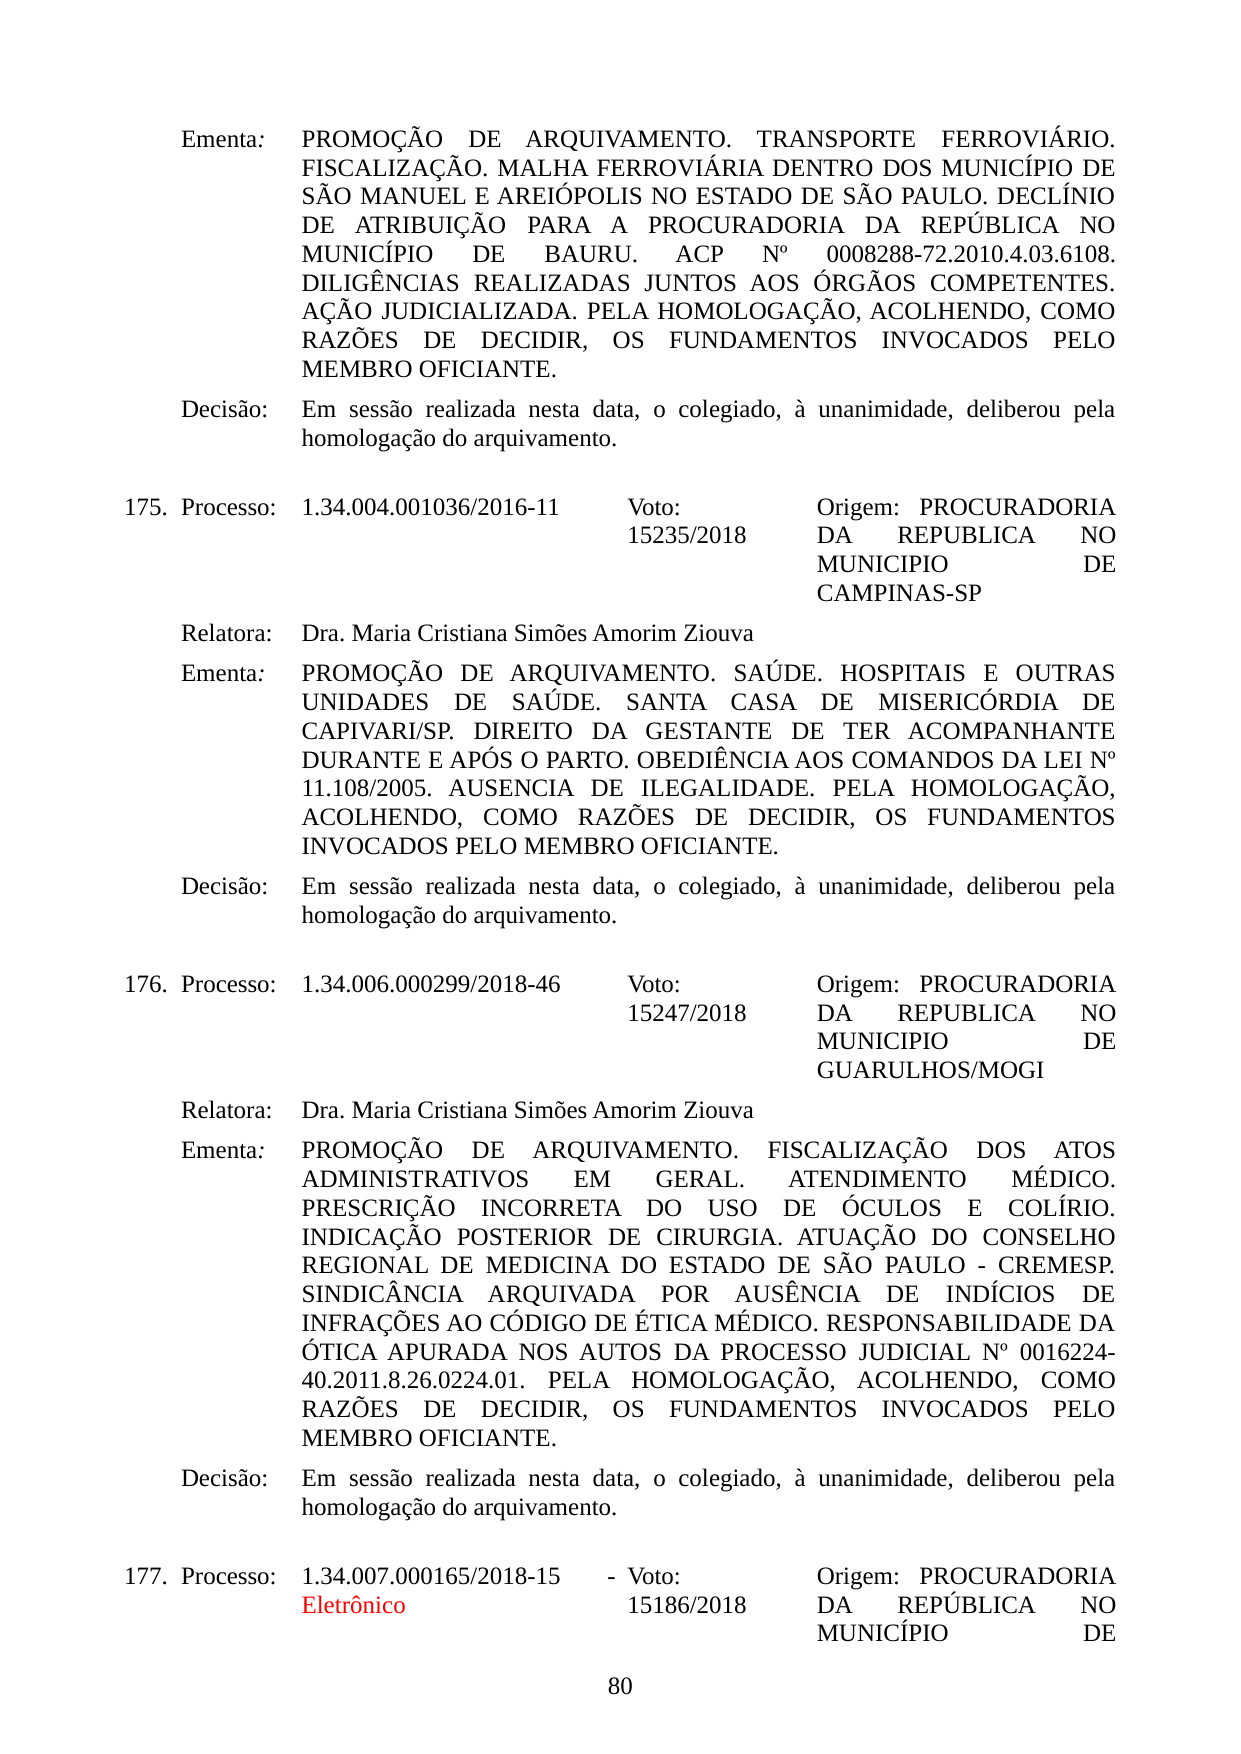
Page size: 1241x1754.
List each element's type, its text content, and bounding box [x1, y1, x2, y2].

table_cell Decisão: [175, 865, 296, 934]
table_cell Em sessão realizada nesta data, o colegiado, à unanimidade, deliberou pela homologação do arquivamento. [296, 388, 1122, 457]
table_header 177. [118, 1555, 175, 1653]
table_header Voto: 15186/2018 [621, 1555, 811, 1653]
table_header 176. [118, 963, 175, 1089]
table_cell Ementa: [175, 1130, 296, 1457]
table_cell PROMOÇÃO DE ARQUIVAMENTO. SAÚDE. HOSPITAIS E OUTRAS UNIDADES DE SAÚDE. SANTA CASA DE MISERICÓRDIA DE CAPIVARI/SP. DIREITO DA GESTANTE DE TER ACOMPANHANTE DURANTE E APÓS O PARTO. OBEDIÊNCIA AOS COMANDOS DA LEI Nº 11.108/2005. AUSENCIA DE ILEGALIDADE. PELA HOMOLOGAÇÃO, ACOLHENDO, COMO RAZÕES DE DECIDIR, OS FUNDAMENTOS INVOCADOS PELO MEMBRO OFICIANTE. [296, 653, 1122, 865]
table_header 1.34.007.000165/2018-15 - Eletrônico [296, 1555, 621, 1653]
table_header Processo: [175, 1555, 296, 1653]
table_cell PROMOÇÃO DE ARQUIVAMENTO. FISCALIZAÇÃO DOS ATOS ADMINISTRATIVOS EM GERAL. ATENDIMENTO MÉDICO. PRESCRIÇÃO INCORRETA DO USO DE ÓCULOS E COLÍRIO. INDICAÇÃO POSTERIOR DE CIRURGIA. ATUAÇÃO DO CONSELHO REGIONAL DE MEDICINA DO ESTADO DE SÃO PAULO - CREMESP. SINDICÂNCIA ARQUIVADA POR AUSÊNCIA DE INDÍCIOS DE INFRAÇÕES AO CÓDIGO DE ÉTICA MÉDICO. RESPONSABILIDADE DA ÓTICA APURADA NOS AUTOS DA PROCESSO JUDICIAL Nº 0016224-40.2011.8.26.0224.01. PELA HOMOLOGAÇÃO, ACOLHENDO, COMO RAZÕES DE DECIDIR, OS FUNDAMENTOS INVOCADOS PELO MEMBRO OFICIANTE. [296, 1130, 1122, 1457]
table_header Voto: 15247/2018 [621, 963, 811, 1089]
table_header Origem: PROCURADORIA DA REPUBLICA NO MUNICIPIO DE GUARULHOS/MOGI [811, 963, 1122, 1089]
table_cell PROMOÇÃO DE ARQUIVAMENTO. TRANSPORTE FERROVIÁRIO. FISCALIZAÇÃO. MALHA FERROVIÁRIA DENTRO DOS MUNICÍPIO DE SÃO MANUEL E AREIÓPOLIS NO ESTADO DE SÃO PAULO. DECLÍNIO DE ATRIBUIÇÃO PARA A PROCURADORIA DA REPÚBLICA NO MUNICÍPIO DE BAURU. ACP Nº 0008288-72.2010.4.03.6108. DILIGÊNCIAS REALIZADAS JUNTOS AOS ÓRGÃOS COMPETENTES. AÇÃO JUDICIALIZADA. PELA HOMOLOGAÇÃO, ACOLHENDO, COMO RAZÕES DE DECIDIR, OS FUNDAMENTOS INVOCADOS PELO MEMBRO OFICIANTE. [296, 118, 1122, 388]
table_cell Relatora: [175, 1090, 296, 1130]
table_cell Dra. Maria Cristiana Simões Amorim Ziouva [296, 1090, 1122, 1130]
table_header 1.34.006.000299/2018-46 [296, 963, 621, 1089]
table_cell Dra. Maria Cristiana Simões Amorim Ziouva [296, 613, 1122, 653]
table_cell Relatora: [175, 613, 296, 653]
table_header Processo: [175, 486, 296, 612]
table_cell Ementa: [175, 653, 296, 865]
table_cell Decisão: [175, 388, 296, 457]
table_cell [118, 865, 175, 934]
table_header Origem: PROCURADORIA DA REPÚBLICA NO MUNICÍPIO DE [811, 1555, 1122, 1653]
table_header Processo: [175, 963, 296, 1089]
table_cell [118, 1130, 175, 1457]
table_cell Decisão: [175, 1458, 296, 1526]
table_cell [118, 1458, 175, 1526]
table_cell [118, 613, 175, 653]
table_cell [118, 388, 175, 457]
table_cell [118, 1090, 175, 1130]
table_header 1.34.004.001036/2016-11 [296, 486, 621, 612]
table_cell Ementa: [175, 118, 296, 388]
table_cell Em sessão realizada nesta data, o colegiado, à unanimidade, deliberou pela homologação do arquivamento. [296, 1458, 1122, 1526]
table_header Voto: 15235/2018 [621, 486, 811, 612]
table_cell [118, 118, 175, 388]
table_header Origem: PROCURADORIA DA REPUBLICA NO MUNICIPIO DE CAMPINAS-SP [811, 486, 1122, 612]
table_header 175. [118, 486, 175, 612]
table_cell [118, 653, 175, 865]
table_cell Em sessão realizada nesta data, o colegiado, à unanimidade, deliberou pela homologação do arquivamento. [296, 865, 1122, 934]
